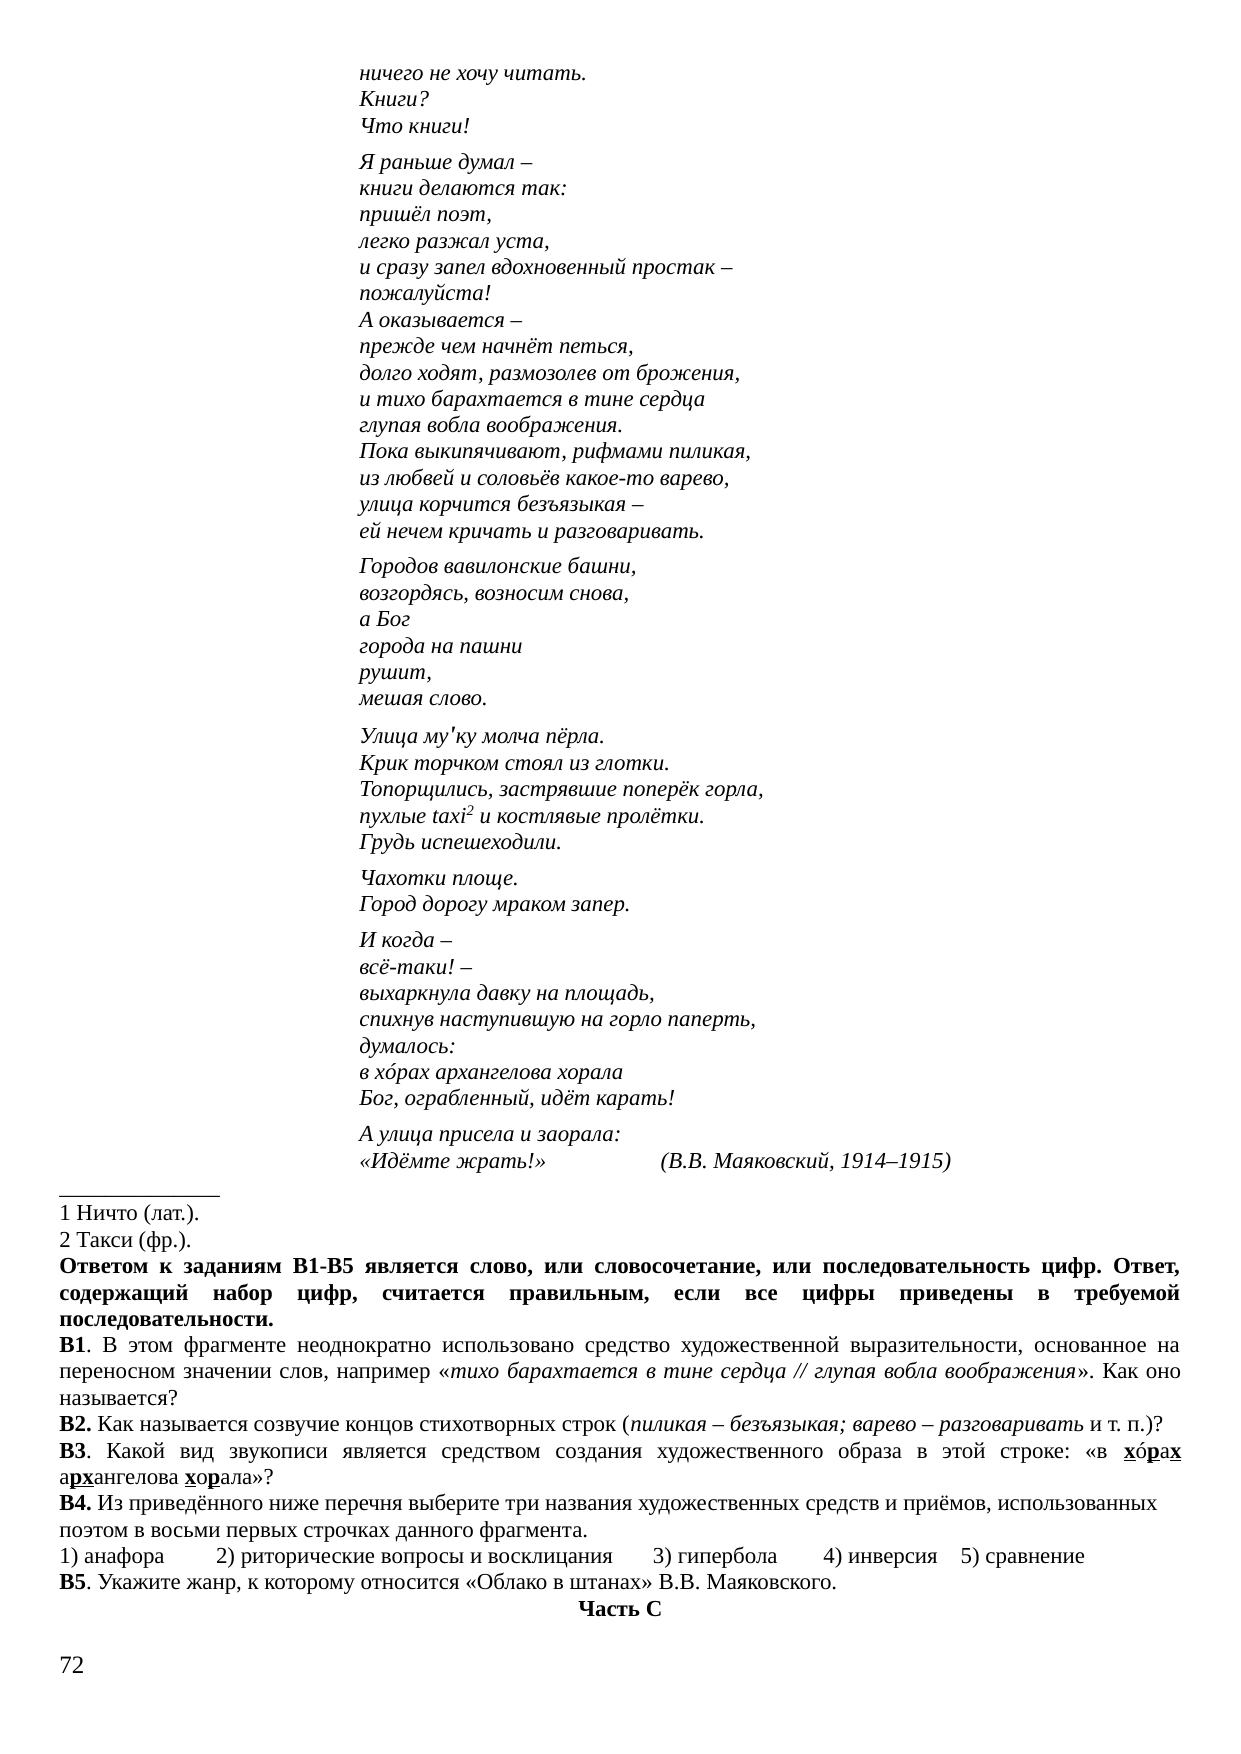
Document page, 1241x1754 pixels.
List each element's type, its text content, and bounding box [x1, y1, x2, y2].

text всё-таки! – [359, 953, 1181, 979]
text пришёл поэт, [359, 200, 1181, 227]
text Что книги! [359, 112, 1181, 138]
text 1 Ничто (лат.). [59, 1199, 1181, 1226]
text пухлые taxi2 и костлявые пролётки. [359, 802, 1181, 828]
text выхаркнула давку на площадь, [359, 979, 1181, 1005]
text спихнув наступившую на горло паперть, [359, 1005, 1181, 1032]
text глупая вобла воображения. [359, 411, 1181, 438]
text В2. Как называется созвучие концов стихотворных строк (пиликая – безъязыкая; варево – разговаривать и т. п.)? [59, 1410, 1181, 1437]
text пожалуйста! [359, 279, 1181, 306]
text а Бог [359, 605, 1181, 632]
text Крик торчком стоял из глотки. [359, 749, 1181, 775]
text А оказывается – [359, 306, 1181, 332]
text и сразу запел вдохновенный простак – [359, 253, 1181, 279]
text В1. В этом фрагменте неоднократно использовано средство художественной выразительности, основанное на переносном значении слов, например «тихо барахтается в тине сердца // глупая вобла воображения». Как оно называется? [59, 1331, 1181, 1410]
text города на пашни [359, 632, 1181, 658]
text и тихо барахтается в тине сердца [359, 385, 1181, 411]
text Пока выкипячивают, рифмами пиликая, [359, 438, 1181, 464]
text Город дорогу мраком запер. [359, 890, 1181, 917]
text И когда – [359, 926, 1181, 953]
text Чахотки площе. [359, 864, 1181, 890]
text книги делаются так: [359, 174, 1181, 200]
text В5. Укажите жанр, к которому относится «Облако в штанах» В.В. Маяковского. [59, 1568, 1181, 1595]
text Ответом к заданиям В1-В5 является слово, или словосочетание, или последовательность цифр. Ответ, содержащий набор цифр, считается правильным, если все цифры приведены в требуемой последовательности. [59, 1252, 1181, 1331]
text Улица му'ку молча пёрла. [359, 720, 1181, 749]
text рушит, [359, 658, 1181, 684]
text 1) анафора 2) риторические вопросы и восклицания 3) гипербола 4) инверсия 5) сравнение [59, 1542, 1181, 1568]
text 2 Такси (фр.). [59, 1226, 1181, 1252]
text думалось: [359, 1032, 1181, 1058]
text Часть С [59, 1595, 1181, 1621]
text Городов вавилонские башни, [359, 553, 1181, 579]
text Топорщились, застрявшие поперёк горла, [359, 775, 1181, 802]
text долго ходят, размозолев от брожения, [359, 358, 1181, 385]
text Книги? [359, 85, 1181, 112]
text Я раньше думал – [359, 148, 1181, 174]
text В3. Какой вид звукописи является средством создания художественного образа в этой строке: «в хóрах архангелова хорала»? [59, 1437, 1181, 1489]
text легко разжал уста, [359, 227, 1181, 253]
text улица корчится безъязыкая – [359, 490, 1181, 517]
text Грудь испешеходили. [359, 828, 1181, 854]
text В4. Из приведённого ниже перечня выберите три названия художественных средств и приёмов, использованных поэтом в восьми первых строчках данного фрагмента. [59, 1489, 1181, 1542]
text ей нечем кричать и разговаривать. [359, 517, 1181, 543]
text ничего не хочу читать. [359, 59, 1181, 85]
text мешая слово. [359, 684, 1181, 711]
text Бог, ограбленный, идёт карать! [359, 1084, 1181, 1111]
text А улица присела и заорала: [359, 1120, 1181, 1147]
text прежде чем начнёт петься, [359, 332, 1181, 358]
text из любвей и соловьёв какое-то варево, [359, 464, 1181, 490]
text «Идёмте жрать!» (В.В. Маяковский, 1914–1915) [359, 1147, 1181, 1173]
text возгордясь, возносим снова, [359, 579, 1181, 605]
text ______________ [59, 1173, 1181, 1199]
text в хóрах архангелова хорала [359, 1058, 1181, 1084]
